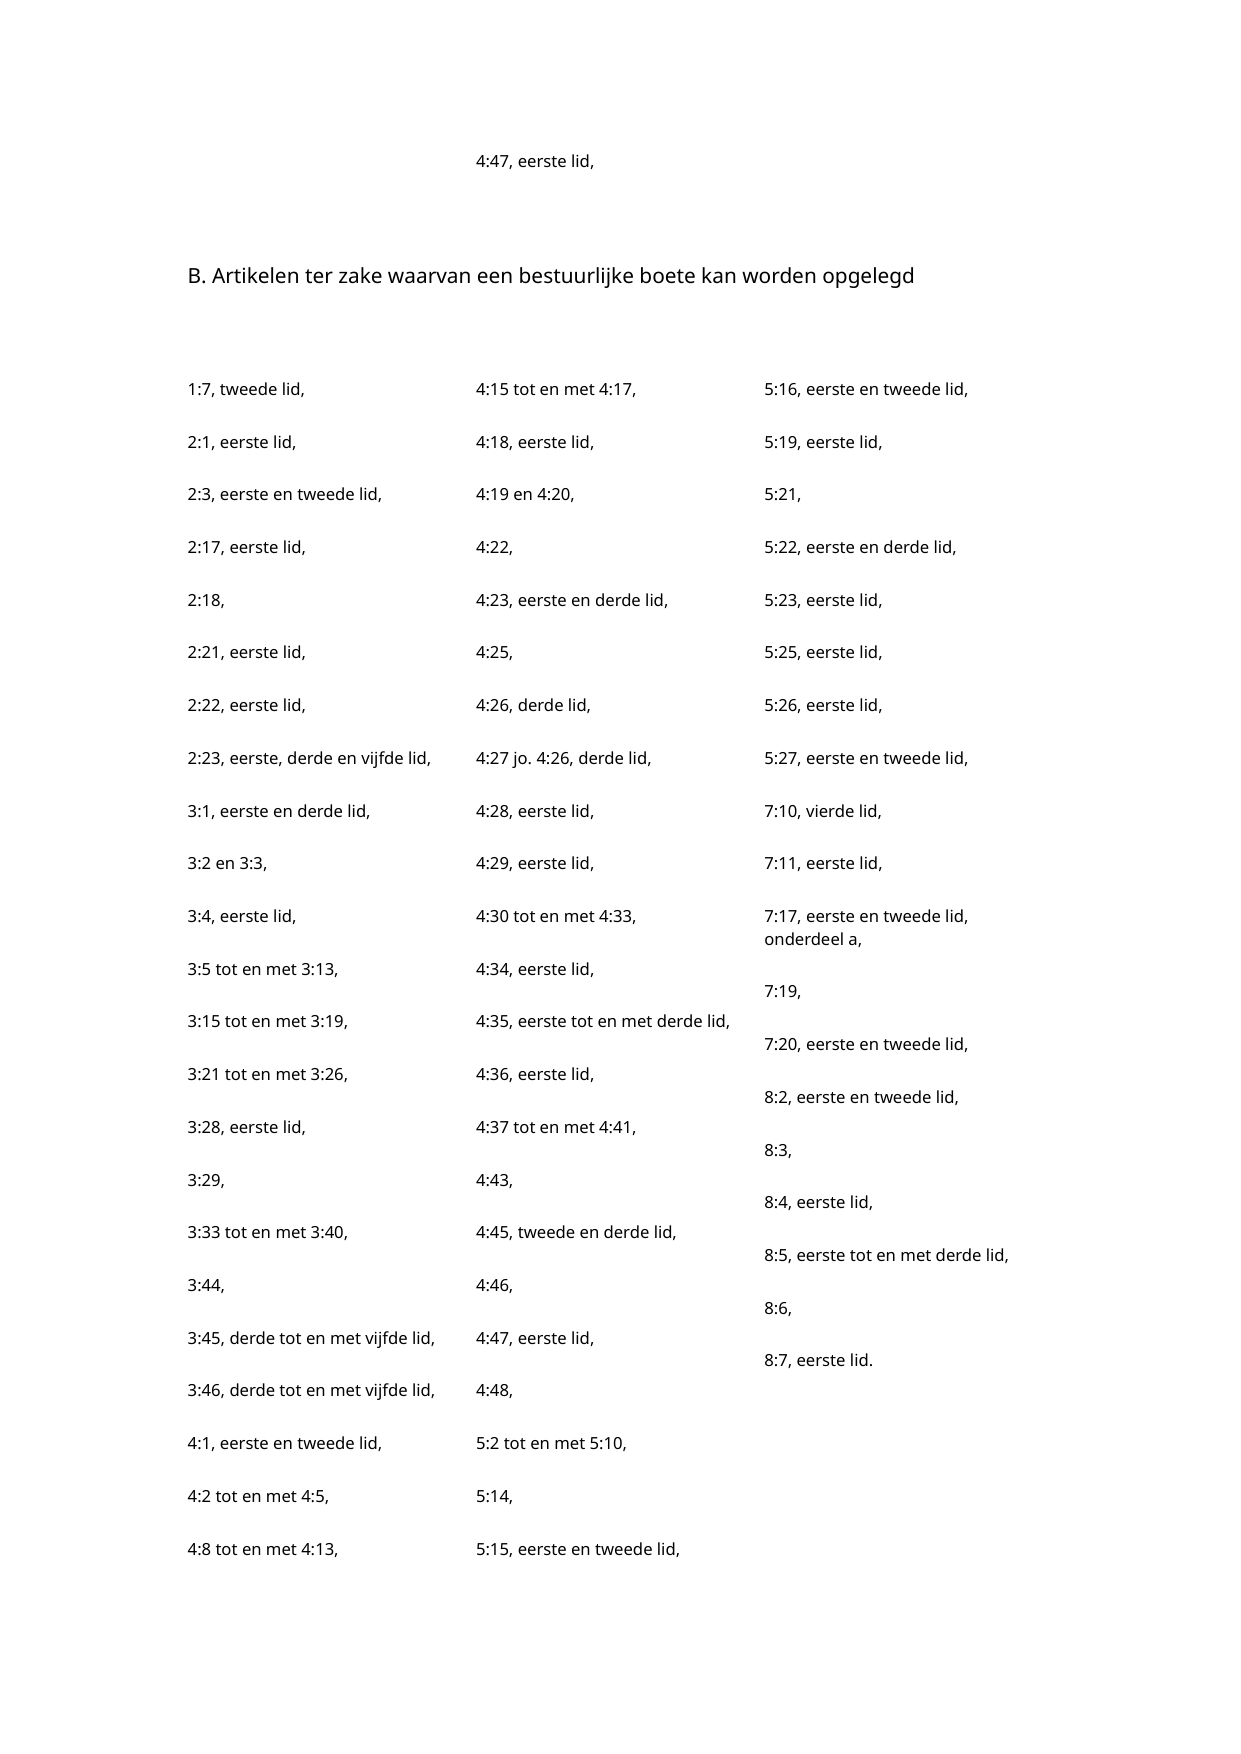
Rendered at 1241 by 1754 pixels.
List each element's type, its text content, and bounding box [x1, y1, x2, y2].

table_header [188, 150, 476, 203]
table_header 1:7, tweede lid, 2:1, eerste lid, 2:3, eerste en tweede lid, 2:17, eerste lid, 2:18, 2:21, eerste lid, 2:22, eerste lid, 2:23, eerste, derde en vijfde lid, 3:1, eerste en derde lid, 3:2 en 3:3, 3:4, eerste lid, 3:5 tot en met 3:13, 3:15 tot en met 3:19, 3:21 tot en met 3:26, 3:28, eerste lid, 3:29, 3:33 tot en met 3:40, 3:44, 3:45, derde tot en met vijfde lid, 3:46, derde tot en met vijfde lid, 4:1, eerste en tweede lid, 4:2 tot en met 4:5, 4:8 tot en met 4:13, [188, 378, 476, 1590]
table_header 5:16, eerste en tweede lid, 5:19, eerste lid, 5:21, 5:22, eerste en derde lid, 5:23, eerste lid, 5:25, eerste lid, 5:26, eerste lid, 5:27, eerste en tweede lid, 7:10, vierde lid, 7:11, eerste lid, 7:17, eerste en tweede lid, onderdeel a, 7:19, 7:20, eerste en tweede lid, 8:2, eerste en tweede lid, 8:3, 8:4, eerste lid, 8:5, eerste tot en met derde lid, 8:6, 8:7, eerste lid. [764, 378, 1053, 1590]
table_header 4:47, eerste lid, [476, 150, 764, 203]
subtitle B. Artikelen ter zake waarvan een bestuurlijke boete kan worden opgelegd [187, 261, 1053, 289]
table_header 4:15 tot en met 4:17, 4:18, eerste lid, 4:19 en 4:20, 4:22, 4:23, eerste en derde lid, 4:25, 4:26, derde lid, 4:27 jo. 4:26, derde lid, 4:28, eerste lid, 4:29, eerste lid, 4:30 tot en met 4:33, 4:34, eerste lid, 4:35, eerste tot en met derde lid, 4:36, eerste lid, 4:37 tot en met 4:41, 4:43, 4:45, tweede en derde lid, 4:46, 4:47, eerste lid, 4:48, 5:2 tot en met 5:10, 5:14, 5:15, eerste en tweede lid, [476, 378, 764, 1590]
table_header [764, 150, 1053, 203]
